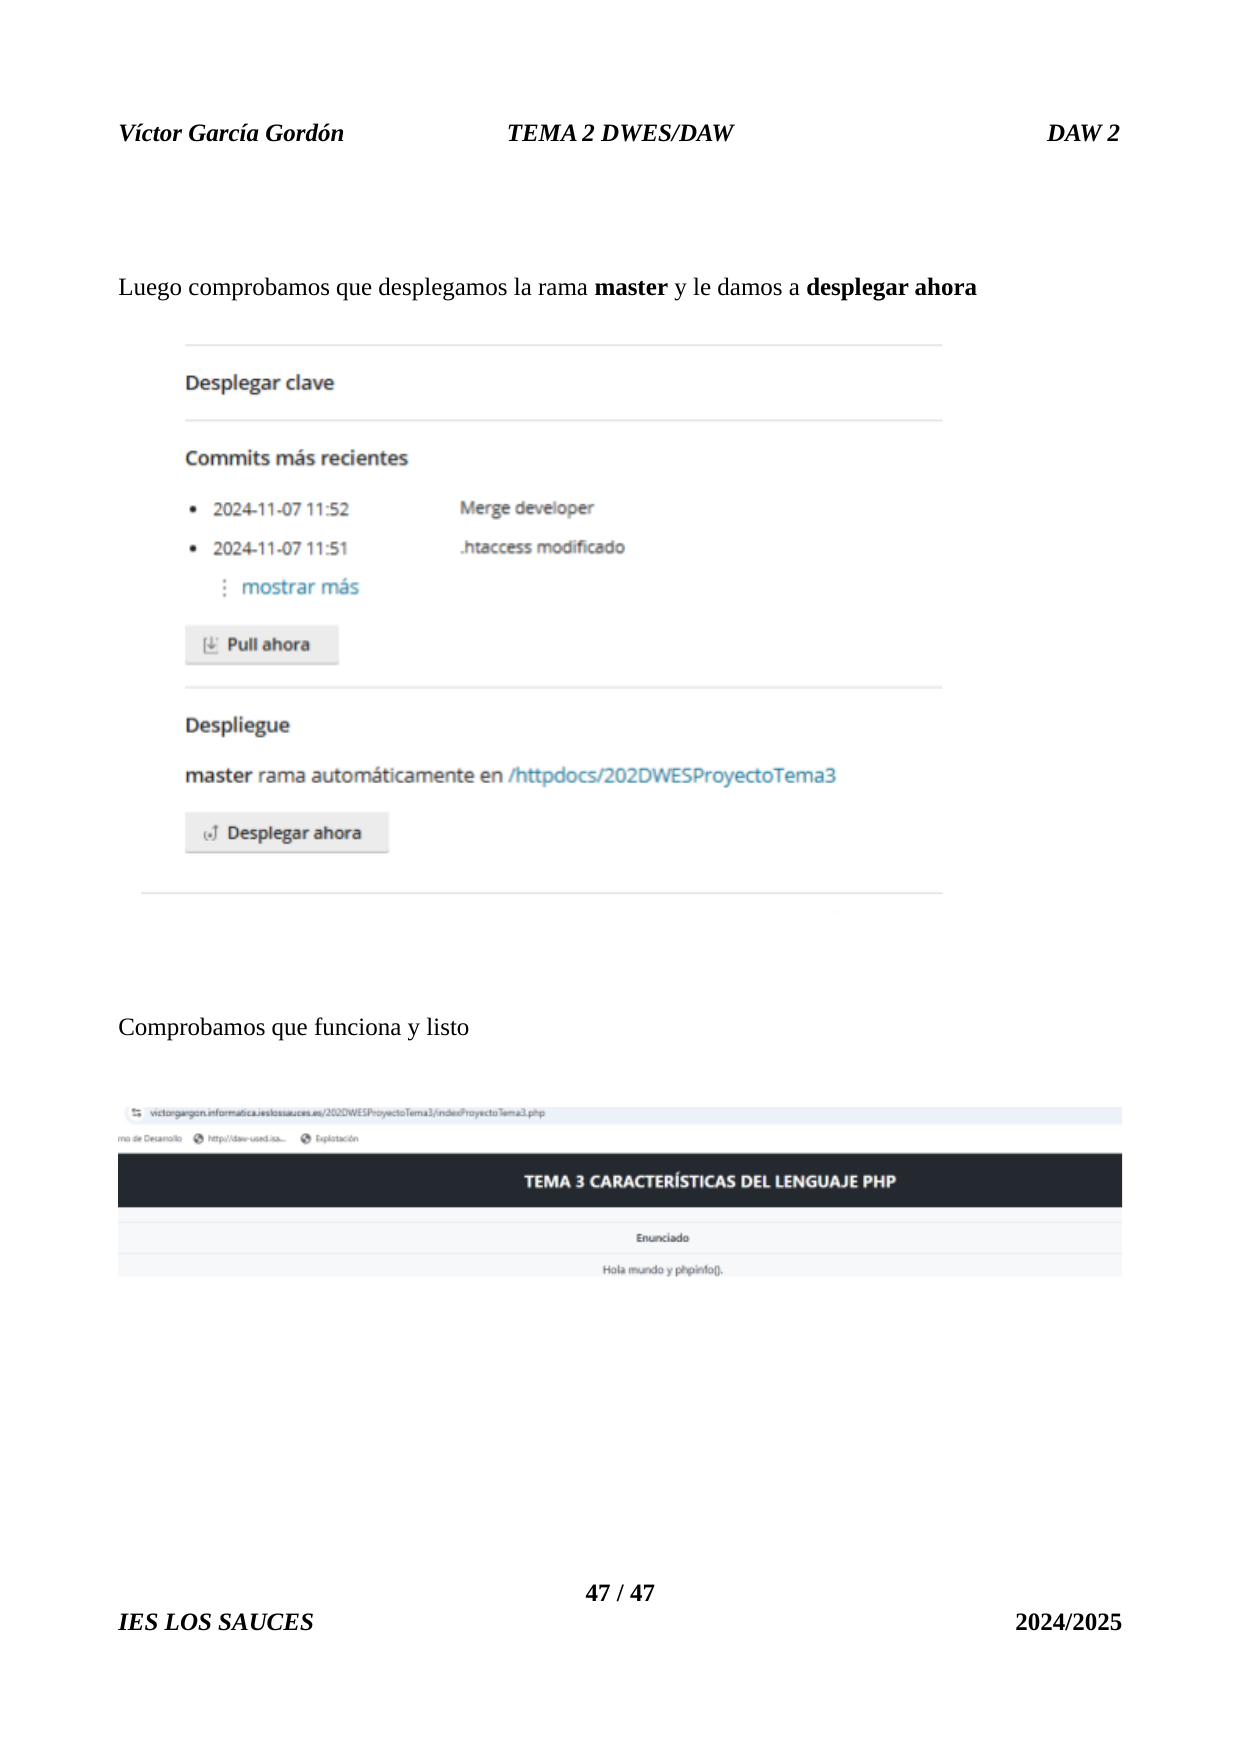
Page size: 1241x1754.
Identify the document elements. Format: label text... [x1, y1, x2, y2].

picture [141, 343, 1085, 913]
text Comprobamos que funciona y listo [118, 1012, 1122, 1041]
text Luego comprobamos que desplegamos la rama master y le damos a desplegar ahora [118, 272, 1122, 300]
picture [118, 1107, 1123, 1305]
